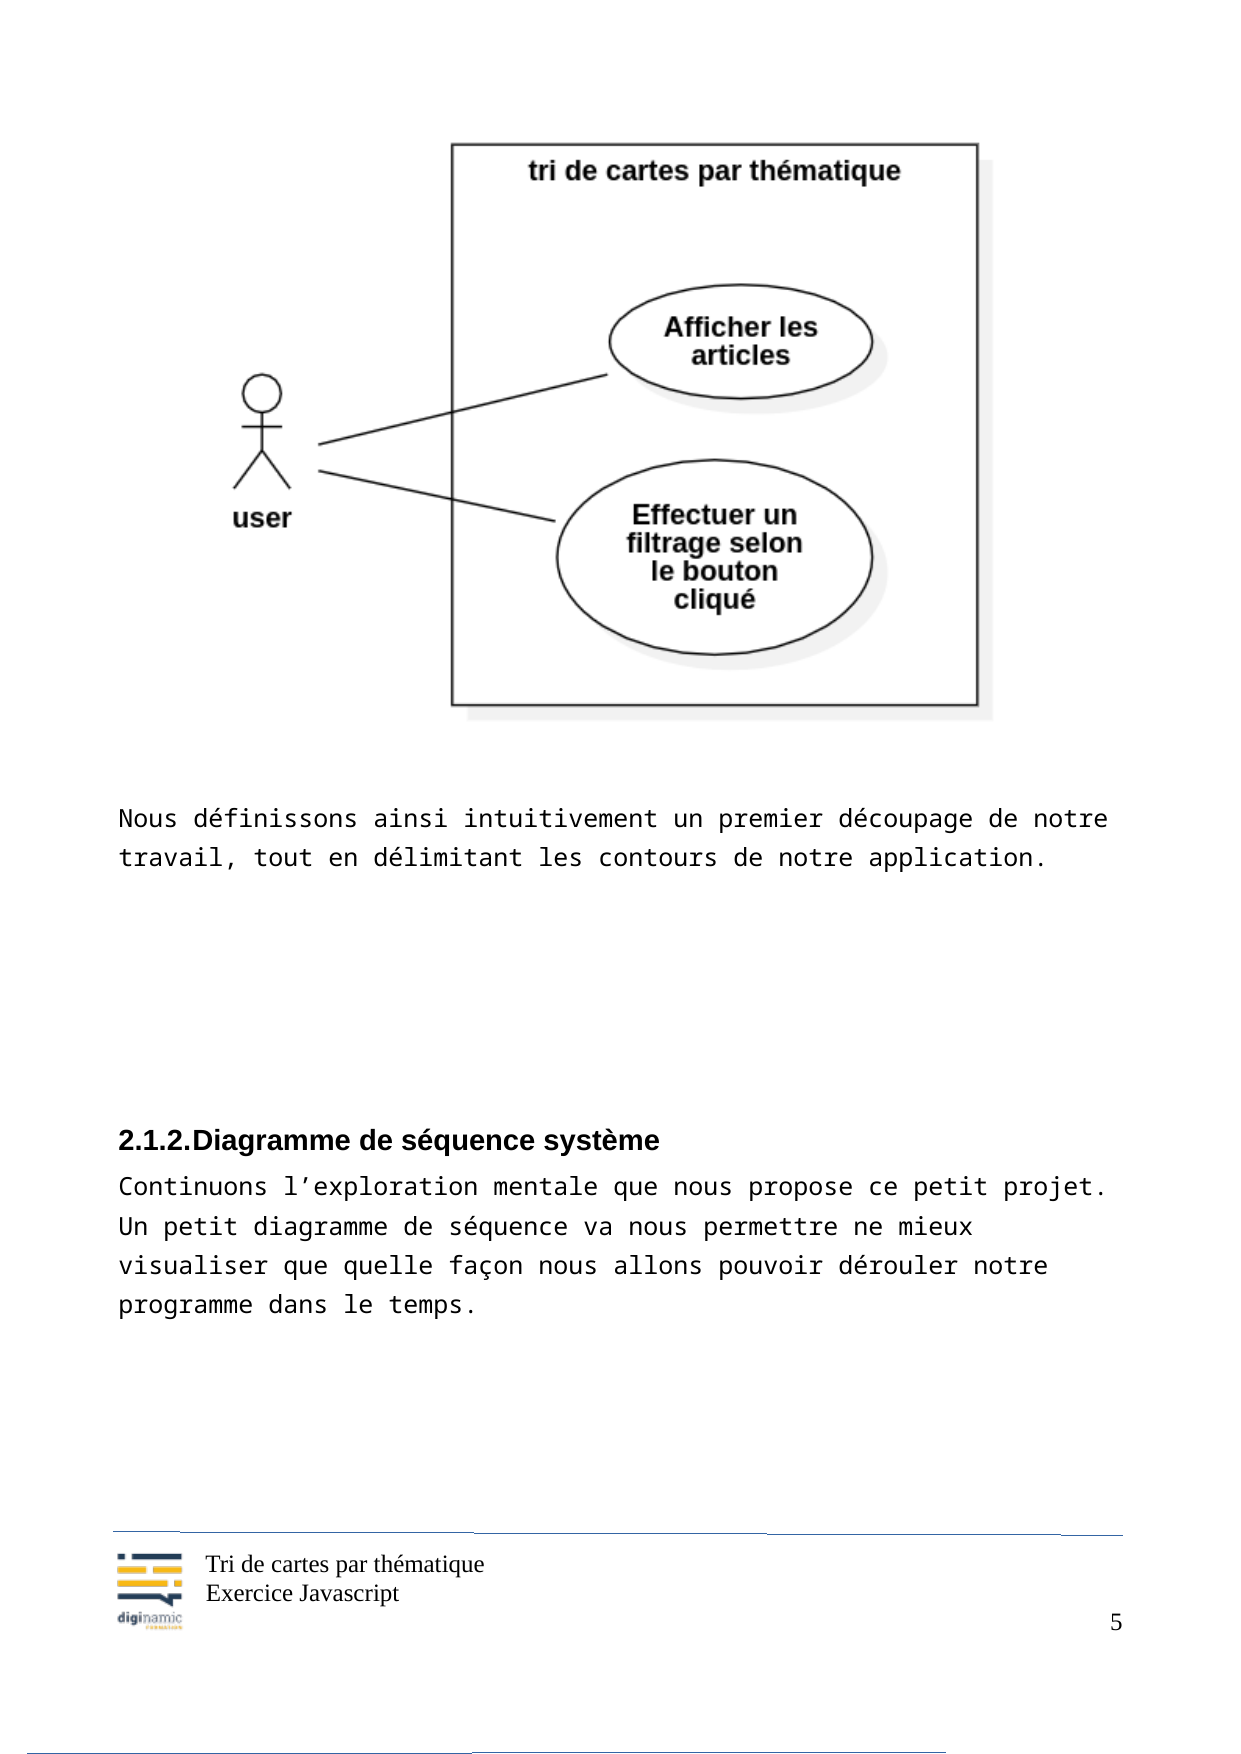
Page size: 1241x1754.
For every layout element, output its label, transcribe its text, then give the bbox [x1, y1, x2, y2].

text Nous définissons ainsi intuitivement un premier découpage de notre travail, tout en délimitant les contours de notre application. [118, 800, 1122, 874]
picture [198, 118, 1042, 742]
subtitle Diagramme de séquence système [118, 1123, 1122, 1156]
text Continuons l’exploration mentale que nous propose ce petit projet. Un petit diagramme de séquence va nous permettre ne mieux visualiser que quelle façon nous allons pouvoir dérouler notre programme dans le temps. [118, 1169, 1122, 1321]
picture [115, 1551, 186, 1632]
